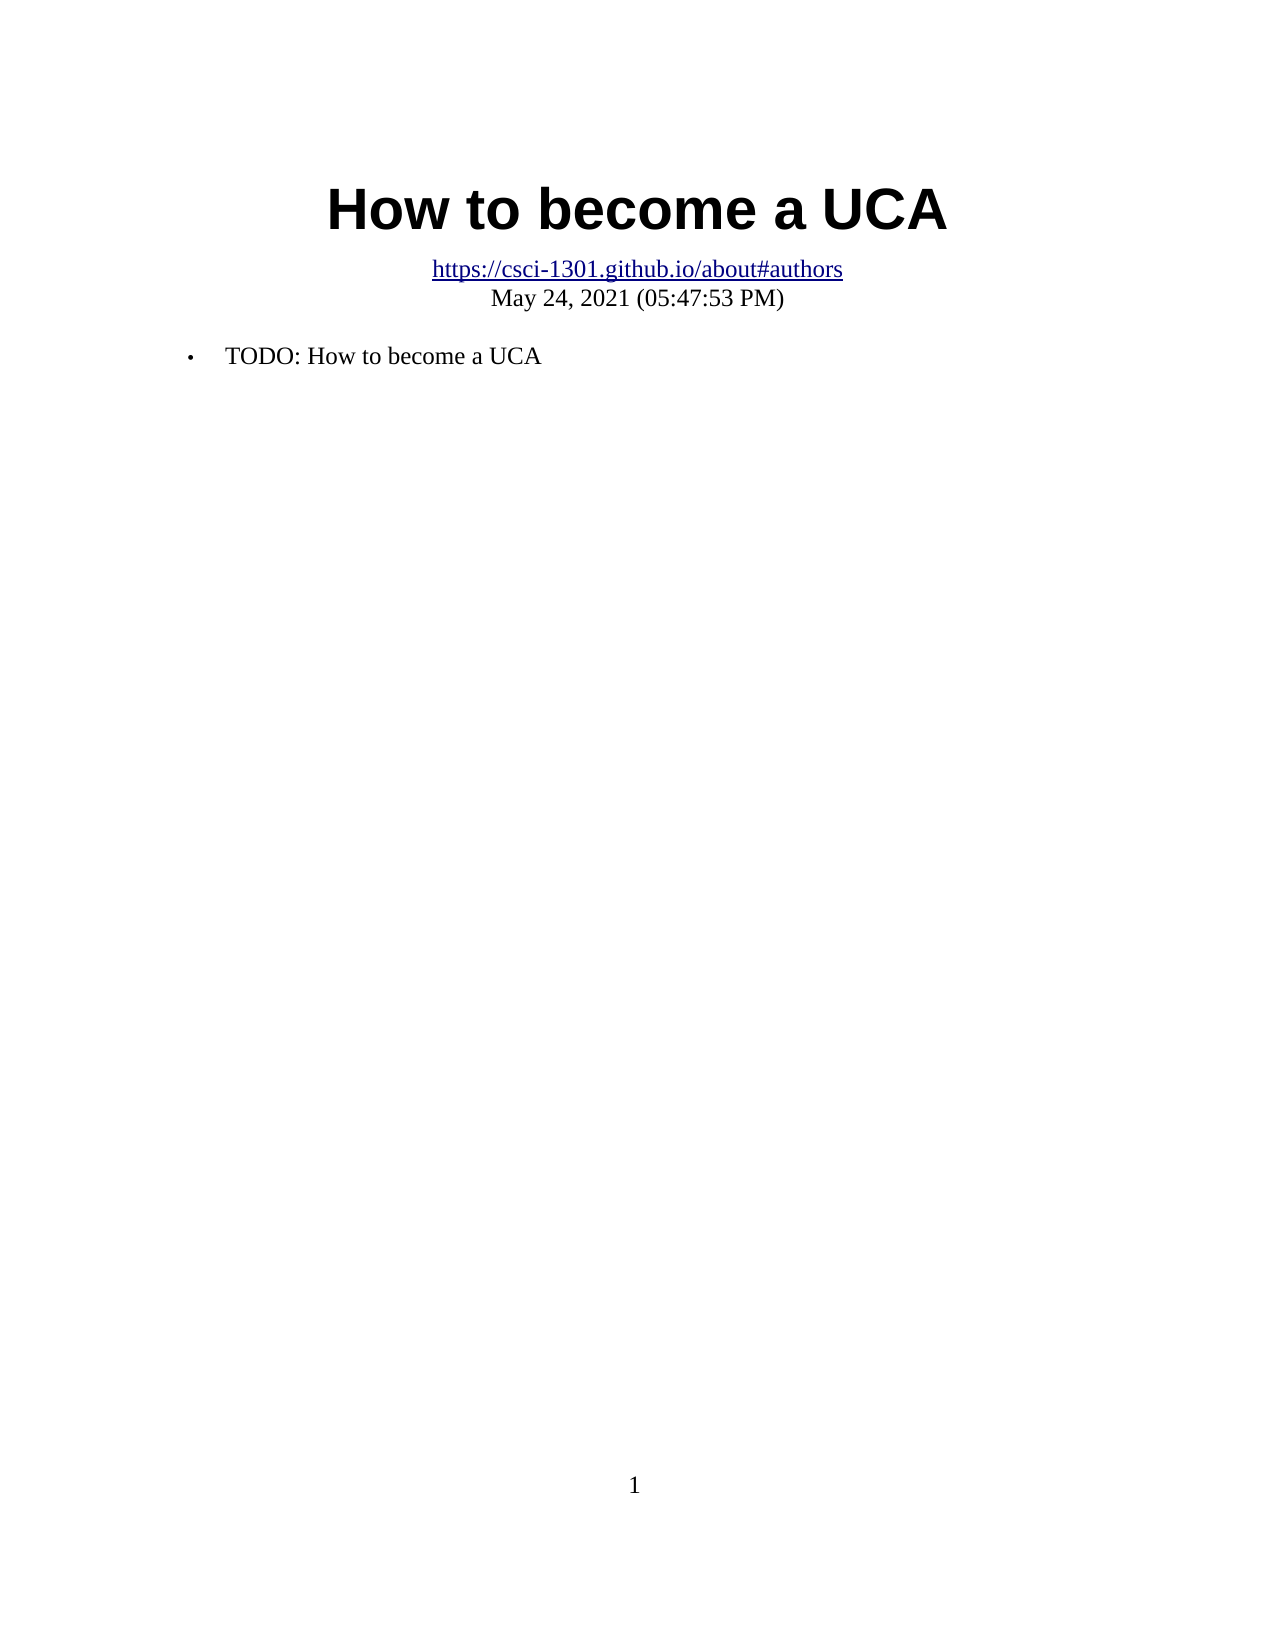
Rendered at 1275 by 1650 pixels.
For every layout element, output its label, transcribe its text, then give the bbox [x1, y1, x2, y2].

text https://csci-1301.github.io/about#authors [150, 254, 1125, 283]
text May 24, 2021 (05:47:53 PM) [150, 283, 1125, 312]
title How to become a UCA [150, 175, 1125, 242]
list TODO: How to become a UCA [187, 341, 1125, 369]
